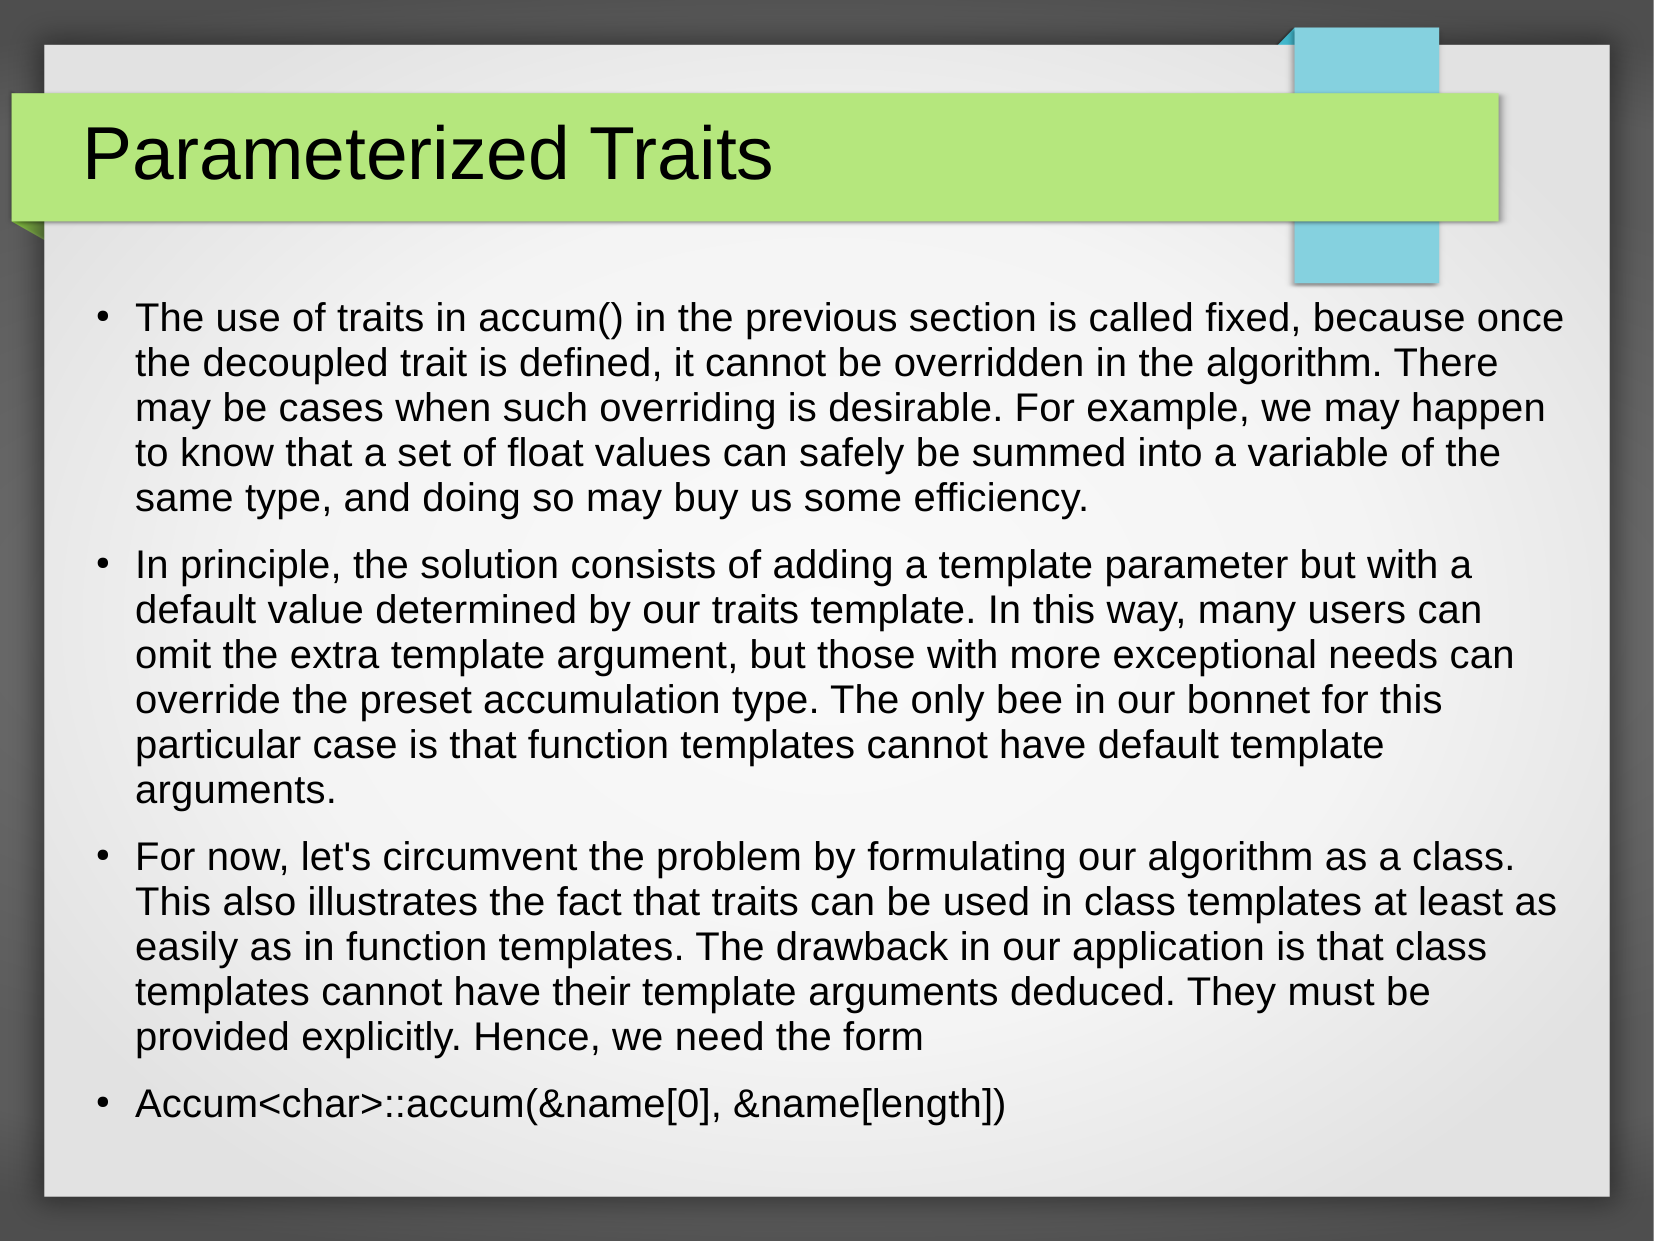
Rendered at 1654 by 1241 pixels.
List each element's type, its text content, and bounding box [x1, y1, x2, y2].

picture [0, 0, 1654, 1241]
list The use of traits in accum() in the previous section is called fixed, because once the decoupled trait is defined, it cannot be overridden in the algorithm. There may be cases when such overriding is desirable. For example, we may happen to know that a set of float values can safely be summed into a variable of the same type, and doing so may buy us some efficiency. In principle, the solution consists of adding a template parameter but with a default value determined by our traits template. In this way, many users can omit the extra template argument, but those with more exceptional needs can override the preset accumulation type. The only bee in our bonnet for this particular case is that function templates cannot have default template arguments. For now, let's circumvent the problem by formulating our algorithm as a class. This also illustrates the fact that traits can be used in class templates at least as easily as in function templates. The drawback in our application is that class templates cannot have their template arguments deduced. They must be provided explicitly. Hence, we need the form Accum<char>::accum(&name[0], &name[length]) [82, 295, 1571, 1130]
title Parameterized Traits [82, 94, 1264, 213]
